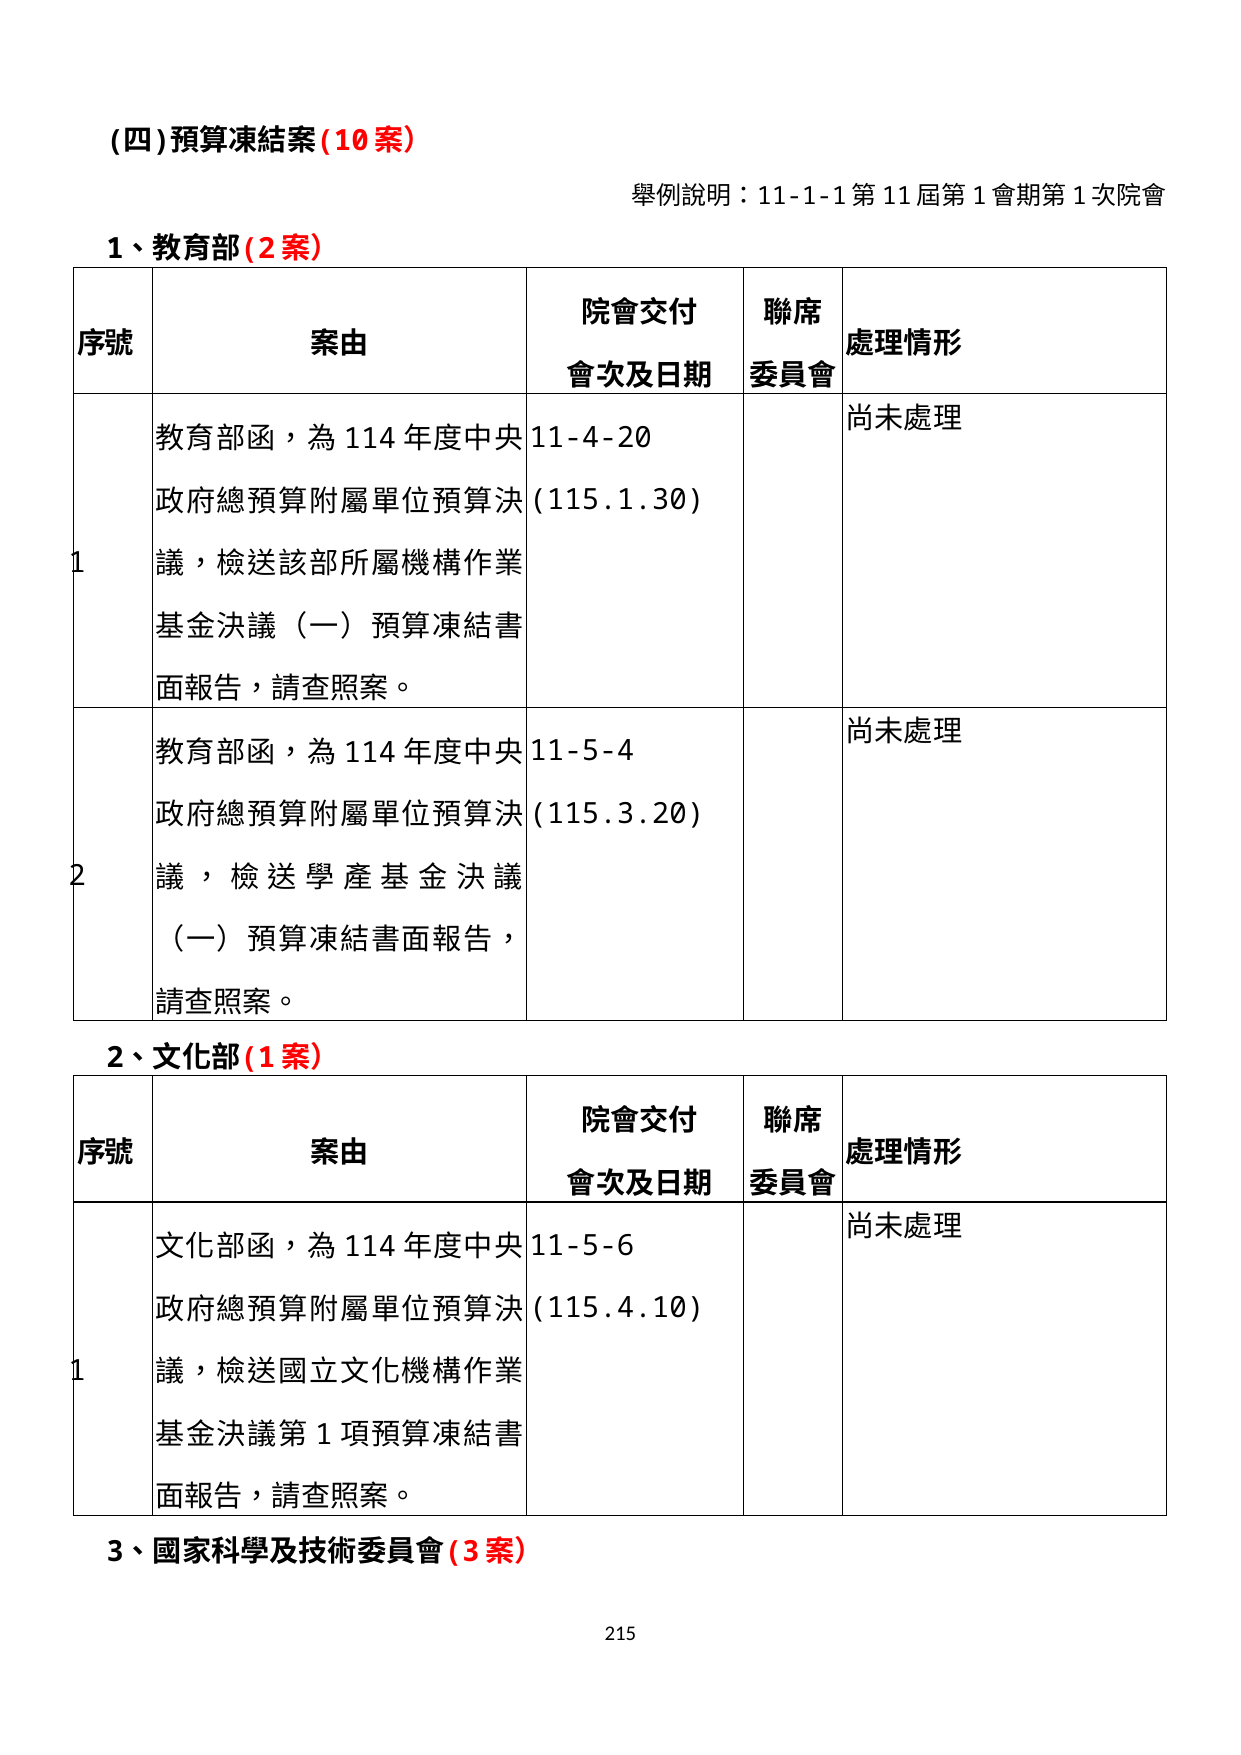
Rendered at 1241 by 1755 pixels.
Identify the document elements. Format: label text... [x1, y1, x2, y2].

table_cell [74, 1203, 152, 1515]
table_header 序號 [74, 268, 152, 393]
text (四)預算凍結案(10案） [74, 117, 1166, 159]
table_cell [744, 394, 842, 707]
text 2、文化部(1案） [74, 1034, 1166, 1075]
table_header 案由 [153, 268, 526, 393]
table_header 聯席 委員會 [744, 1076, 842, 1201]
text 舉例說明：11-1-1第11屆第1會期第1次院會 [74, 171, 1166, 213]
text 1、教育部(2案） [74, 225, 1166, 267]
table_cell 尚未處理 [843, 708, 1166, 1020]
table_header 處理情形 [843, 1076, 1166, 1201]
table_header 院會交付 會次及日期 [527, 268, 743, 393]
table_header 案由 [153, 1076, 526, 1201]
table_header 聯席 委員會 [744, 268, 842, 393]
table_cell 尚未處理 [843, 1203, 1166, 1515]
table_cell [74, 394, 152, 707]
table_cell 文化部函，為114年度中央政府總預算附屬單位預算決議，檢送國立文化機構作業基金決議第1項預算凍結書面報告，請查照案。 [153, 1203, 526, 1515]
table_cell 11-5-6 (115.4.10) [527, 1203, 743, 1515]
table_cell 11-4-20 (115.1.30) [527, 394, 743, 707]
table_cell [744, 708, 842, 1020]
table_cell 教育部函，為114年度中央政府總預算附屬單位預算決議，檢送該部所屬機構作業基金決議（一）預算凍結書面報告，請查照案。 [153, 394, 526, 707]
table_cell [744, 1203, 842, 1515]
table_cell [74, 708, 152, 1020]
table_cell 11-5-4 (115.3.20) [527, 708, 743, 1020]
table_header 處理情形 [843, 268, 1166, 393]
text 3、國家科學及技術委員會(3案） [74, 1528, 1166, 1570]
table_header 院會交付 會次及日期 [527, 1076, 743, 1201]
table_cell 教育部函，為114年度中央政府總預算附屬單位預算決議，檢送學產基金決議（一）預算凍結書面報告，請查照案。 [153, 708, 526, 1020]
table_cell 尚未處理 [843, 394, 1166, 707]
table_header 序號 [74, 1076, 152, 1201]
table_cell [74, 866, 80, 878]
